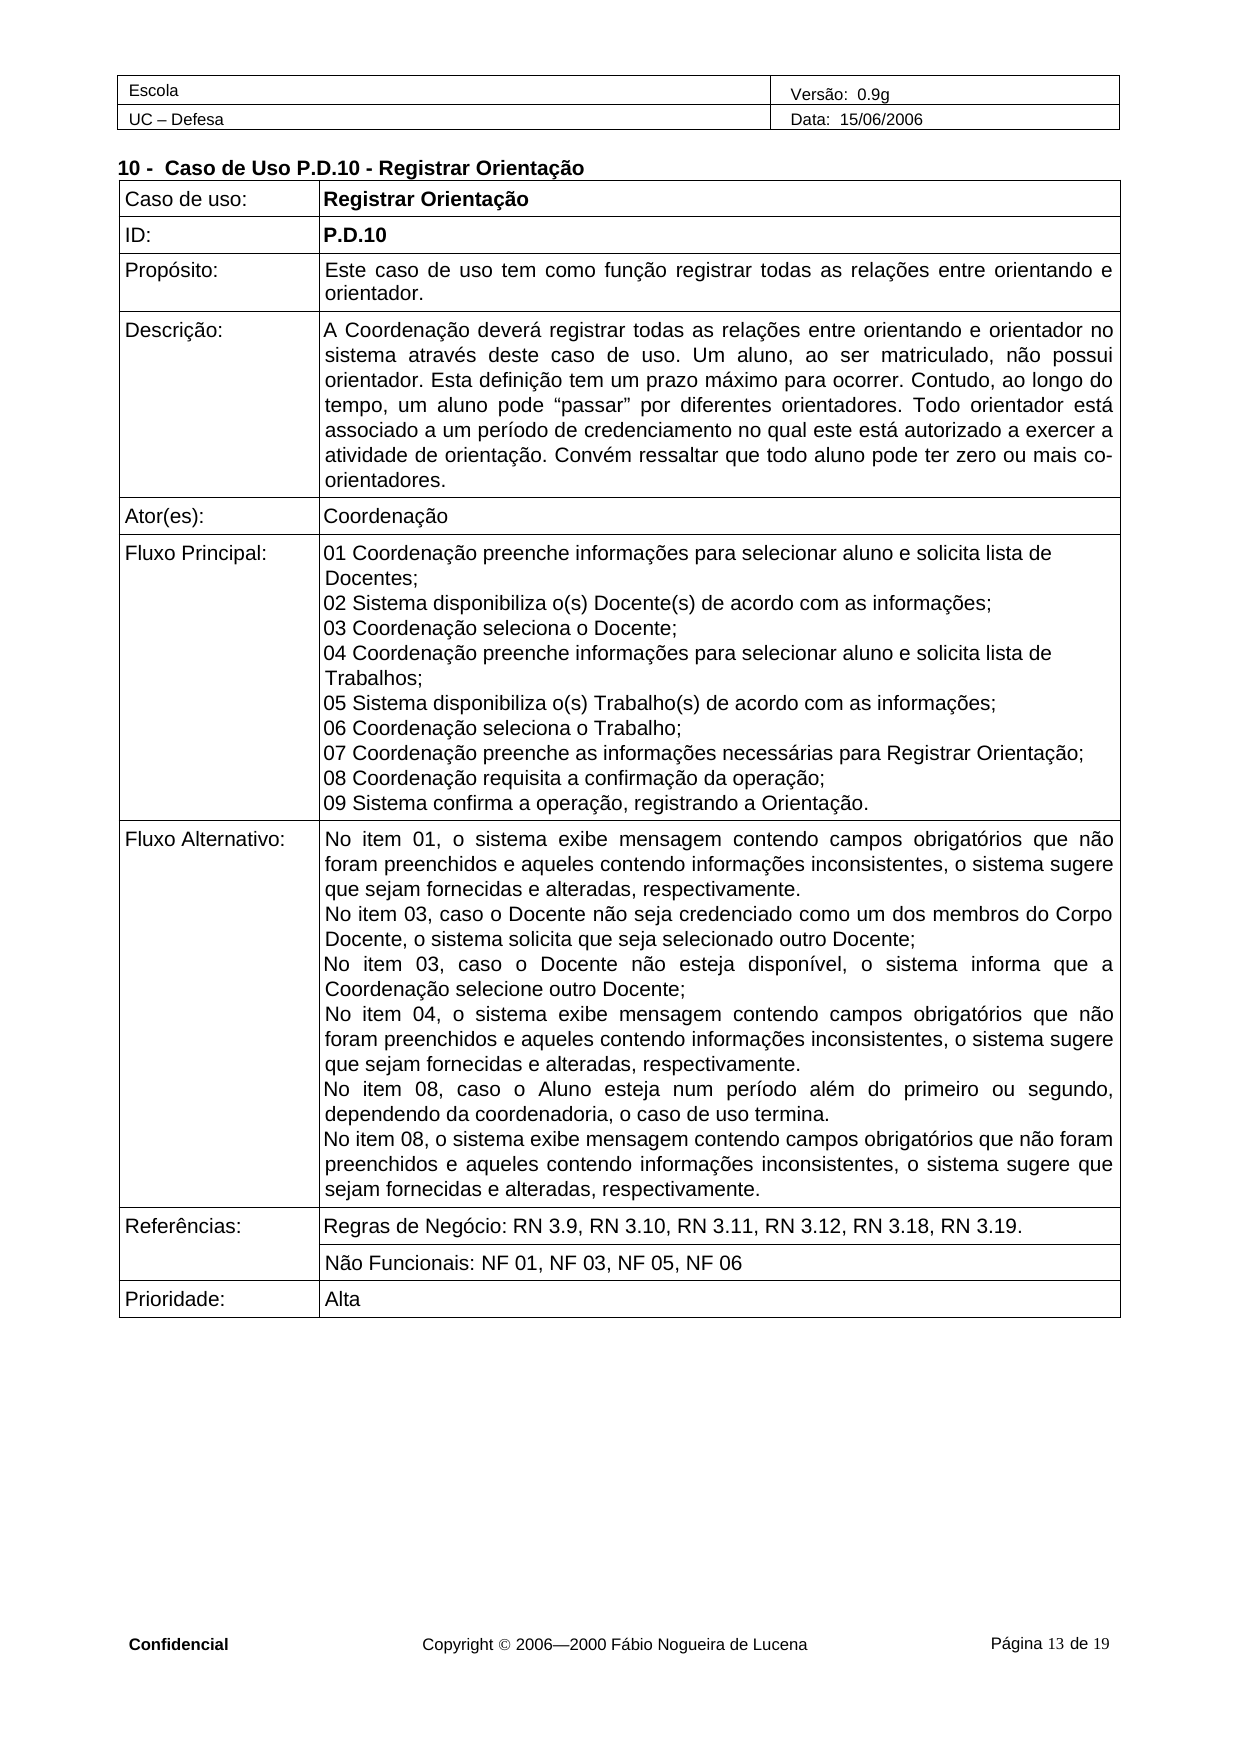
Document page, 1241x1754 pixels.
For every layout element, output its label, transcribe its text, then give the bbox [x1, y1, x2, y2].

table_header Registrar Orientação [320, 181, 1120, 216]
table_header Caso de uso: [120, 181, 319, 216]
table_cell P.D.10 [320, 217, 1120, 253]
table_cell Referências: [120, 1208, 319, 1280]
table_cell Fluxo Principal: [120, 535, 319, 820]
table_cell Fluxo Alternativo: [120, 821, 319, 1207]
table_cell 01 Coordenação preenche informações para selecionar aluno e solicita lista de Docentes; 02 Sistema disponibiliza o(s) Docente(s) de acordo com as informações; 03 Coordenação seleciona o Docente; 04 Coordenação preenche informações para selecionar aluno e solicita lista de Trabalhos; 05 Sistema disponibiliza o(s) Trabalho(s) de acordo com as informações; 06 Coordenação seleciona o Trabalho; 07 Coordenação preenche as informações necessárias para Registrar Orientação; 08 Coordenação requisita a confirmação da operação; 09 Sistema confirma a operação, registrando a Orientação. [320, 535, 1120, 820]
table_cell Este caso de uso tem como função registrar todas as relações entre orientando e orientador. [320, 254, 1120, 311]
table_cell A Coordenação deverá registrar todas as relações entre orientando e orientador no sistema através deste caso de uso. Um aluno, ao ser matriculado, não possui orientador. Esta definição tem um prazo máximo para ocorrer. Contudo, ao longo do tempo, um aluno pode “passar” por diferentes orientadores. Todo orientador está associado a um período de credenciamento no qual este está autorizado a exercer a atividade de orientação. Convém ressaltar que todo aluno pode ter zero ou mais co-orientadores. [320, 312, 1120, 497]
table_cell Alta [320, 1281, 1120, 1317]
table_cell Prioridade: [120, 1281, 319, 1317]
table_cell Propósito: [120, 254, 319, 311]
table_cell Coordenação [320, 498, 1120, 534]
table_header Regras de Negócio: RN 3.9, RN 3.10, RN 3.11, RN 3.12, RN 3.18, RN 3.19. [320, 1208, 1120, 1243]
table_cell No item 01, o sistema exibe mensagem contendo campos obrigatórios que não foram preenchidos e aqueles contendo informações inconsistentes, o sistema sugere que sejam fornecidas e alteradas, respectivamente. No item 03, caso o Docente não seja credenciado como um dos membros do Corpo Docente, o sistema solicita que seja selecionado outro Docente; No item 03, caso o Docente não esteja disponível, o sistema informa que a Coordenação selecione outro Docente; No item 04, o sistema exibe mensagem contendo campos obrigatórios que não foram preenchidos e aqueles contendo informações inconsistentes, o sistema sugere que sejam fornecidas e alteradas, respectivamente. No item 08, caso o Aluno esteja num período além do primeiro ou segundo, dependendo da coordenadoria, o caso de uso termina. No item 08, o sistema exibe mensagem contendo campos obrigatórios que não foram preenchidos e aqueles contendo informações inconsistentes, o sistema sugere que sejam fornecidas e alteradas, respectivamente. [320, 821, 1120, 1207]
table_cell ID: [120, 217, 319, 253]
table_cell Não Funcionais: NF 01, NF 03, NF 05, NF 06 [320, 1245, 1120, 1280]
table_cell Ator(es): [120, 498, 319, 534]
text 10 - Caso de Uso P.D.10 - Registrar Orientação [117, 154, 1120, 179]
table_cell Descrição: [120, 312, 319, 497]
